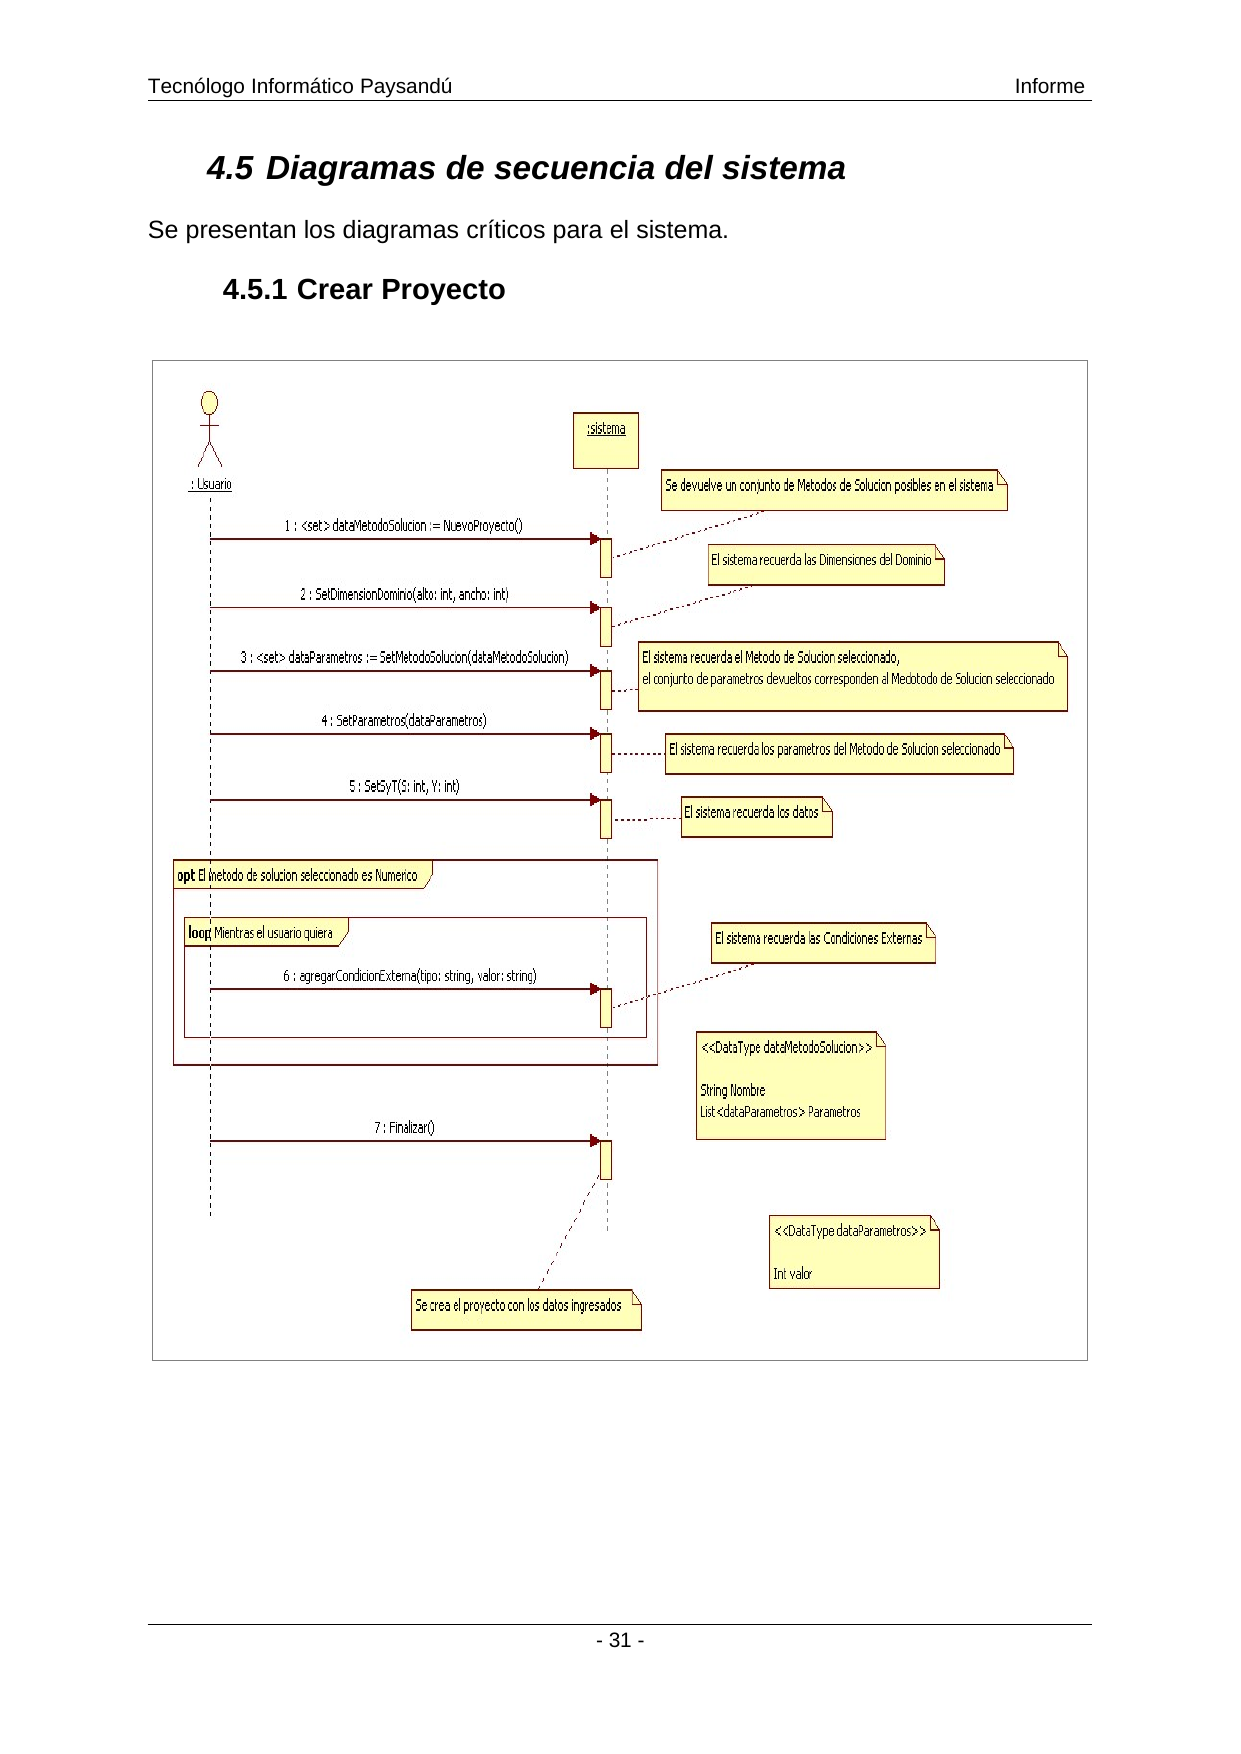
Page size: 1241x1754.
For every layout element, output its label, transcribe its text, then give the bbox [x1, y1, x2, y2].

subtitle Diagramas de secuencia del sistema [207, 148, 1092, 186]
picture [153, 362, 1087, 1360]
text Se presentan los diagramas críticos para el sistema. [148, 215, 1092, 244]
subtitle Crear Proyecto [223, 272, 1092, 306]
